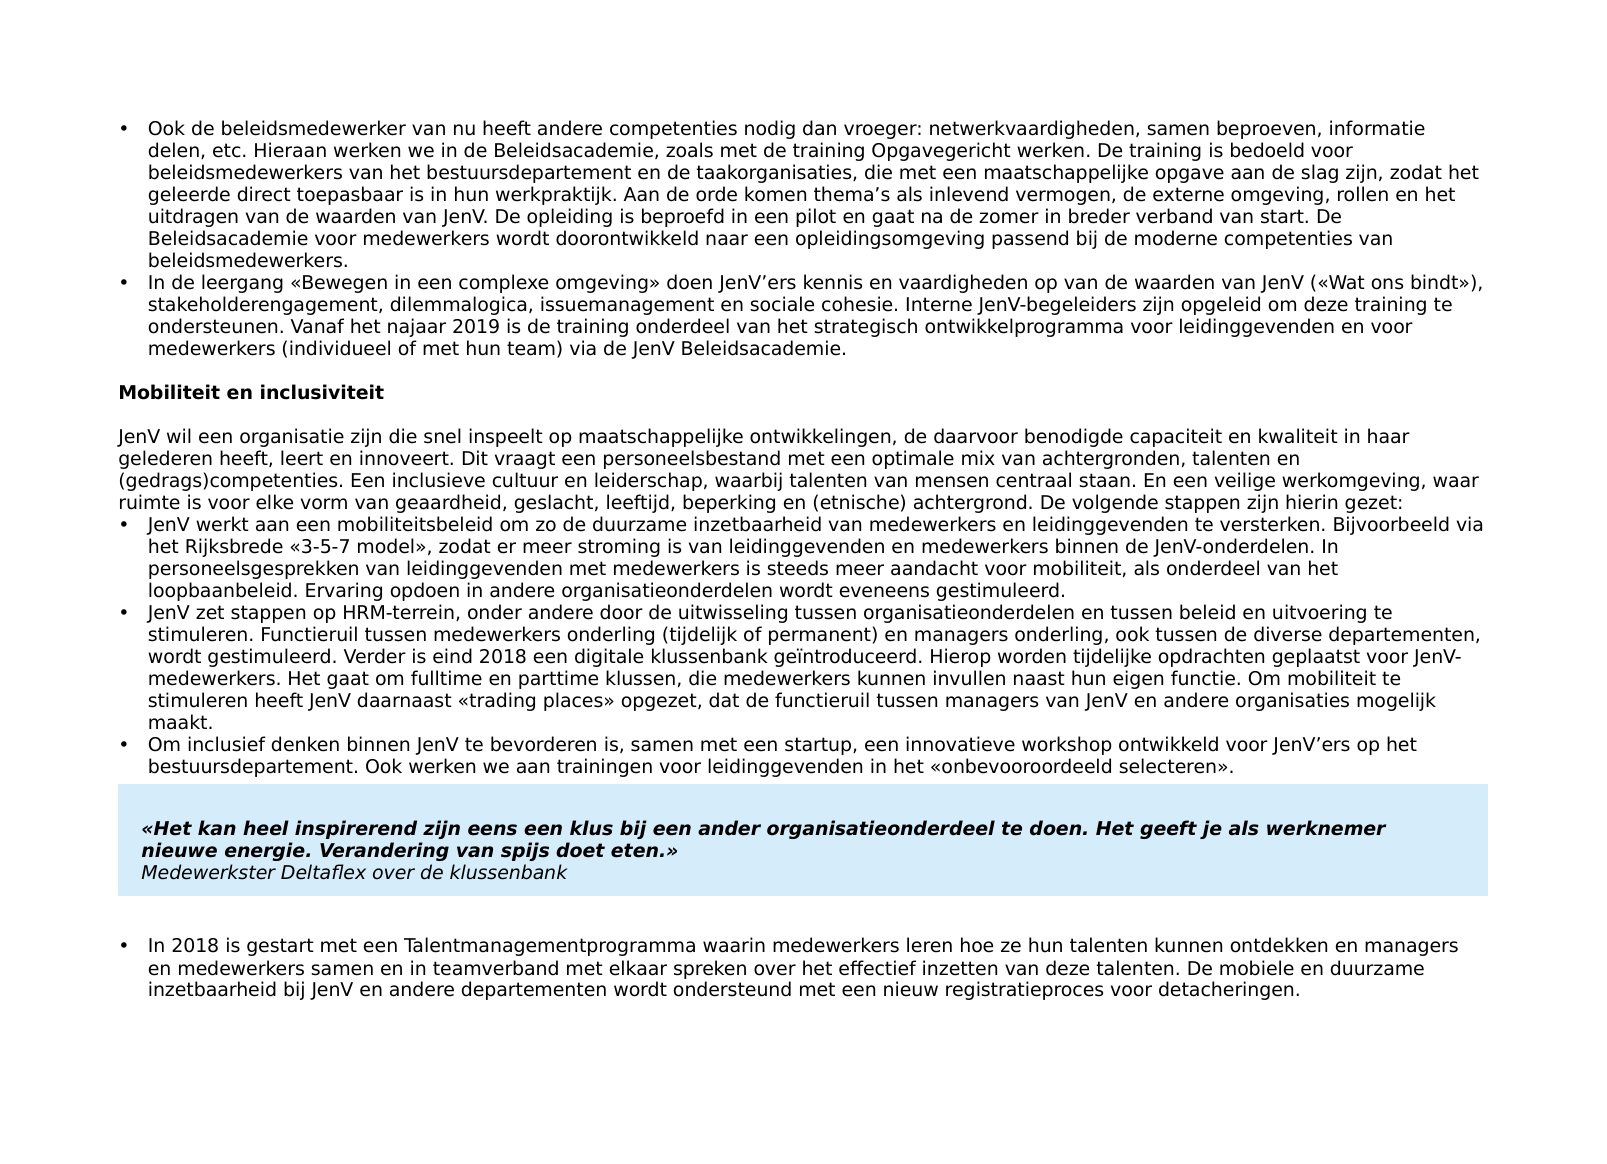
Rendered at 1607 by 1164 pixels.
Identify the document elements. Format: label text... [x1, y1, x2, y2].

text JenV wil een organisatie zijn die snel inspeelt op maatschappelijke ontwikkelingen, de daarvoor benodigde capaciteit en kwaliteit in haar gelederen heeft, leert en innoveert. Dit vraagt een personeelsbestand met een optimale mix van achtergronden, talenten en (gedrags)competenties. Een inclusieve cultuur en leiderschap, waarbij talenten van mensen centraal staan. En een veilige werkomgeving, waar ruimte is voor elke vorm van geaardheid, geslacht, leeftijd, beperking en (etnische) achtergrond. De volgende stappen zijn hierin gezet: [118, 426, 1488, 514]
table_header «Het kan heel inspirerend zijn eens een klus bij een ander organisatieonderdeel te doen. Het geeft je als werknemer nieuwe energie. Verandering van spijs doet eten.» Medewerkster Deltaflex over de klussenbank [118, 784, 1488, 896]
text • Ook de beleidsmedewerker van nu heeft andere competenties nodig dan vroeger: netwerkvaardigheden, samen beproeven, informatie delen, etc. Hieraan werken we in de Beleidsacademie, zoals met de training Opgavegericht werken. De training is bedoeld voor beleidsmedewerkers van het bestuursdepartement en de taakorganisaties, die met een maatschappelijke opgave aan de slag zijn, zodat het geleerde direct toepasbaar is in hun werkpraktijk. Aan de orde komen thema’s als inlevend vermogen, de externe omgeving, rollen en het uitdragen van de waarden van JenV. De opleiding is beproefd in een pilot en gaat na de zomer in breder verband van start. De Beleidsacademie voor medewerkers wordt doorontwikkeld naar een opleidingsomgeving passend bij de moderne competenties van beleidsmedewerkers. [118, 118, 1488, 272]
text • Om inclusief denken binnen JenV te bevorderen is, samen met een startup, een innovatieve workshop ontwikkeld voor JenV’ers op het bestuursdepartement. Ook werken we aan trainingen voor leidinggevenden in het «onbevooroordeeld selecteren». [118, 734, 1488, 778]
text • JenV werkt aan een mobiliteitsbeleid om zo de duurzame inzetbaarheid van medewerkers en leidinggevenden te versterken. Bijvoorbeeld via het Rijksbrede «3-5-7 model», zodat er meer stroming is van leidinggevenden en medewerkers binnen de JenV-onderdelen. In personeelsgesprekken van leidinggevenden met medewerkers is steeds meer aandacht voor mobiliteit, als onderdeel van het loopbaanbeleid. Ervaring opdoen in andere organisatieonderdelen wordt eveneens gestimuleerd. [118, 514, 1488, 602]
text • JenV zet stappen op HRM-terrein, onder andere door de uitwisseling tussen organisatieonderdelen en tussen beleid en uitvoering te stimuleren. Functieruil tussen medewerkers onderling (tijdelijk of permanent) en managers onderling, ook tussen de diverse departementen, wordt gestimuleerd. Verder is eind 2018 een digitale klussenbank geïntroduceerd. Hierop worden tijdelijke opdrachten geplaatst voor JenV-medewerkers. Het gaat om fulltime en parttime klussen, die medewerkers kunnen invullen naast hun eigen functie. Om mobiliteit te stimuleren heeft JenV daarnaast «trading places» opgezet, dat de functieruil tussen managers van JenV en andere organisaties mogelijk maakt. [118, 602, 1488, 734]
text • In 2018 is gestart met een Talentmanagementprogramma waarin medewerkers leren hoe ze hun talenten kunnen ontdekken en managers en medewerkers samen en in teamverband met elkaar spreken over het effectief inzetten van deze talenten. De mobiele en duurzame inzetbaarheid bij JenV en andere departementen wordt ondersteund met een nieuw registratieproces voor detacheringen. [118, 935, 1488, 1001]
subtitle Mobiliteit en inclusiviteit [118, 382, 1488, 404]
text • In de leergang «Bewegen in een complexe omgeving» doen JenV’ers kennis en vaardigheden op van de waarden van JenV («Wat ons bindt»), stakeholderengagement, dilemmalogica, issuemanagement en sociale cohesie. Interne JenV-begeleiders zijn opgeleid om deze training te ondersteunen. Vanaf het najaar 2019 is de training onderdeel van het strategisch ontwikkelprogramma voor leidinggevenden en voor medewerkers (individueel of met hun team) via de JenV Beleidsacademie. [118, 272, 1488, 360]
